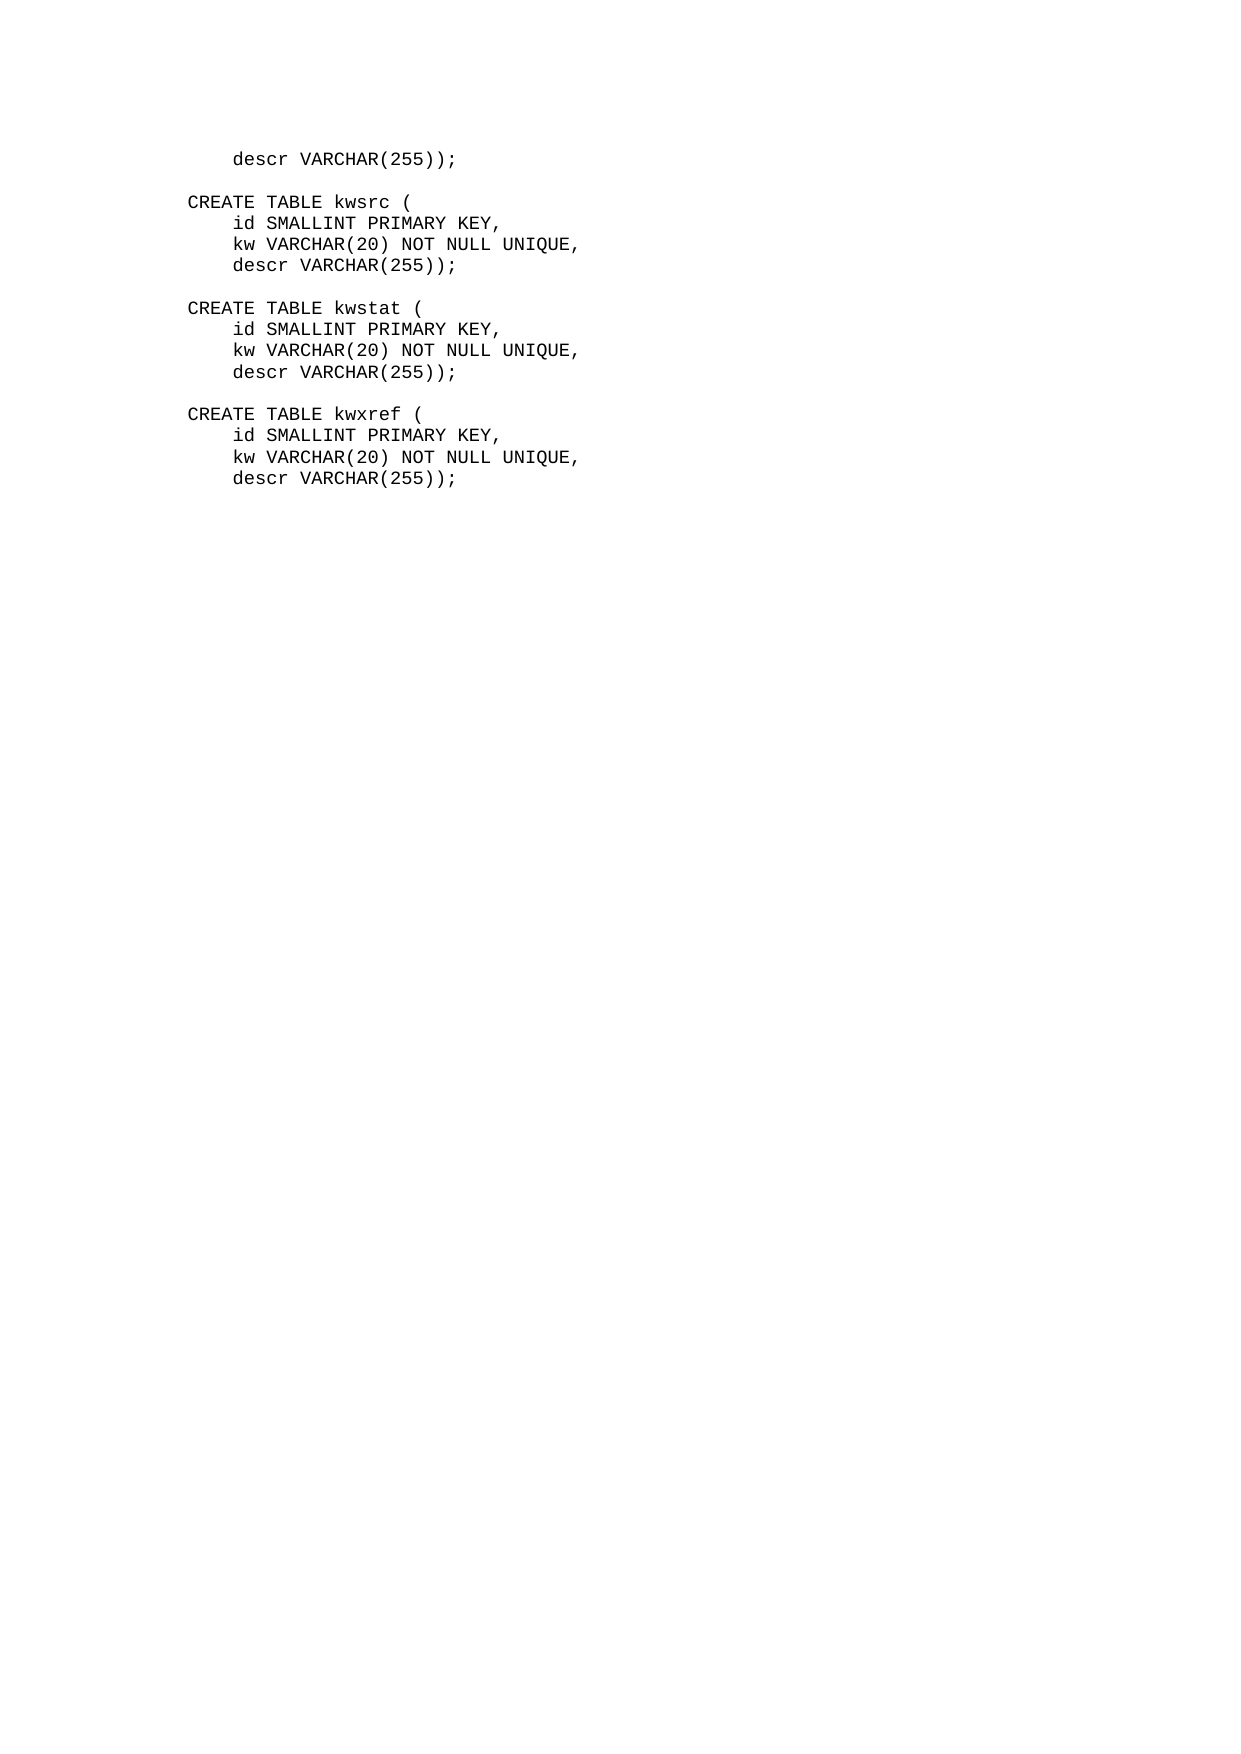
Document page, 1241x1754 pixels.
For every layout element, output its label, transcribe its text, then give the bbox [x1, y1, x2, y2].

text descr VARCHAR(255)); CREATE TABLE kwsrc ( id SMALLINT PRIMARY KEY, kw VARCHAR(20) NOT NULL UNIQUE, descr VARCHAR(255)); CREATE TABLE kwstat ( id SMALLINT PRIMARY KEY, kw VARCHAR(20) NOT NULL UNIQUE, descr VARCHAR(255)); CREATE TABLE kwxref ( id SMALLINT PRIMARY KEY, kw VARCHAR(20) NOT NULL UNIQUE, descr VARCHAR(255)); [187, 150, 1053, 518]
